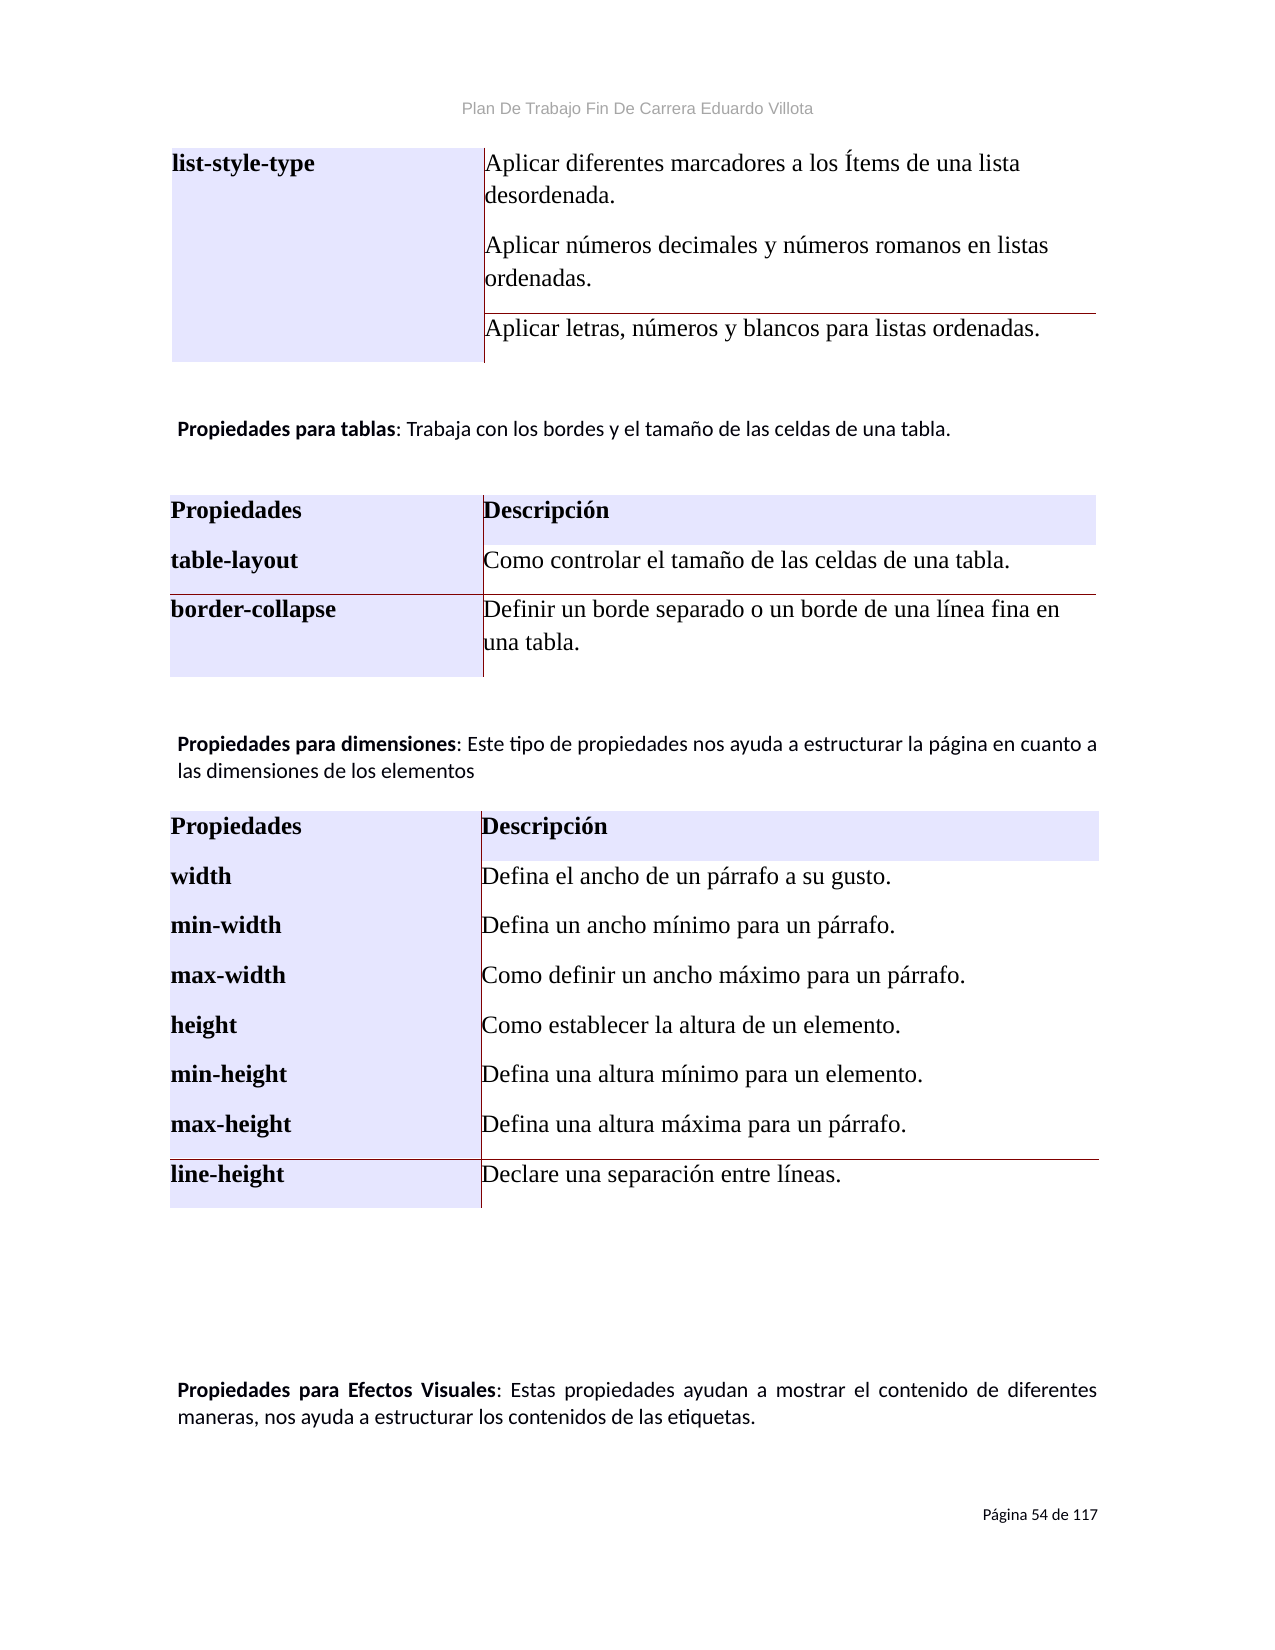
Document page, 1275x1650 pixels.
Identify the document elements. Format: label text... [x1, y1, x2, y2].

table_cell Definir un borde separado o un borde de una línea fina en una tabla. [484, 595, 1096, 677]
text Propiedades para dimensiones: Este tipo de propiedades nos ayuda a estructurar la página en cuanto a las dimensiones de los elementos [177, 730, 1098, 783]
table_header Descripción [484, 495, 1096, 545]
table_cell Como definir un ancho máximo para un párrafo. [482, 960, 1099, 1010]
text Propiedades para tablas: Trabaja con los bordes y el tamaño de las celdas de una tabla. [177, 416, 1098, 442]
table_header Propiedades [170, 495, 483, 545]
table_cell height [170, 1010, 481, 1059]
table_cell Defina un ancho mínimo para un párrafo. [482, 911, 1099, 960]
table_cell Defina una altura máxima para un párrafo. [482, 1109, 1099, 1158]
table_cell Defina el ancho de un párrafo a su gusto. [482, 861, 1099, 911]
table_cell border-collapse [170, 595, 483, 677]
table_cell Como controlar el tamaño de las celdas de una tabla. [484, 545, 1096, 594]
table_cell min-height [170, 1059, 481, 1109]
table_cell Defina una altura mínimo para un elemento. [482, 1059, 1099, 1109]
table_cell max-height [170, 1109, 481, 1158]
table_cell Declare una separación entre líneas. [482, 1160, 1099, 1208]
table_cell width [170, 861, 481, 911]
table_header Descripción [482, 811, 1099, 861]
table_cell Aplicar números decimales y números romanos en listas ordenadas. [485, 230, 1096, 313]
table_cell max-width [170, 960, 481, 1010]
table_cell min-width [170, 911, 481, 960]
table_cell line-height [170, 1160, 481, 1208]
table_cell table-layout [170, 545, 483, 594]
text Propiedades para Efectos Visuales: Estas propiedades ayudan a mostrar el contenido de diferentes maneras, nos ayuda a estructurar los contenidos de las etiquetas. [177, 1376, 1098, 1430]
table_header Propiedades [170, 811, 481, 861]
table_cell list-style-type [172, 148, 484, 362]
table_cell Aplicar letras, números y blancos para listas ordenadas. [485, 314, 1096, 362]
table_cell Aplicar diferentes marcadores a los Ítems de una lista desordenada. [485, 148, 1096, 230]
table_cell Como establecer la altura de un elemento. [482, 1010, 1099, 1059]
